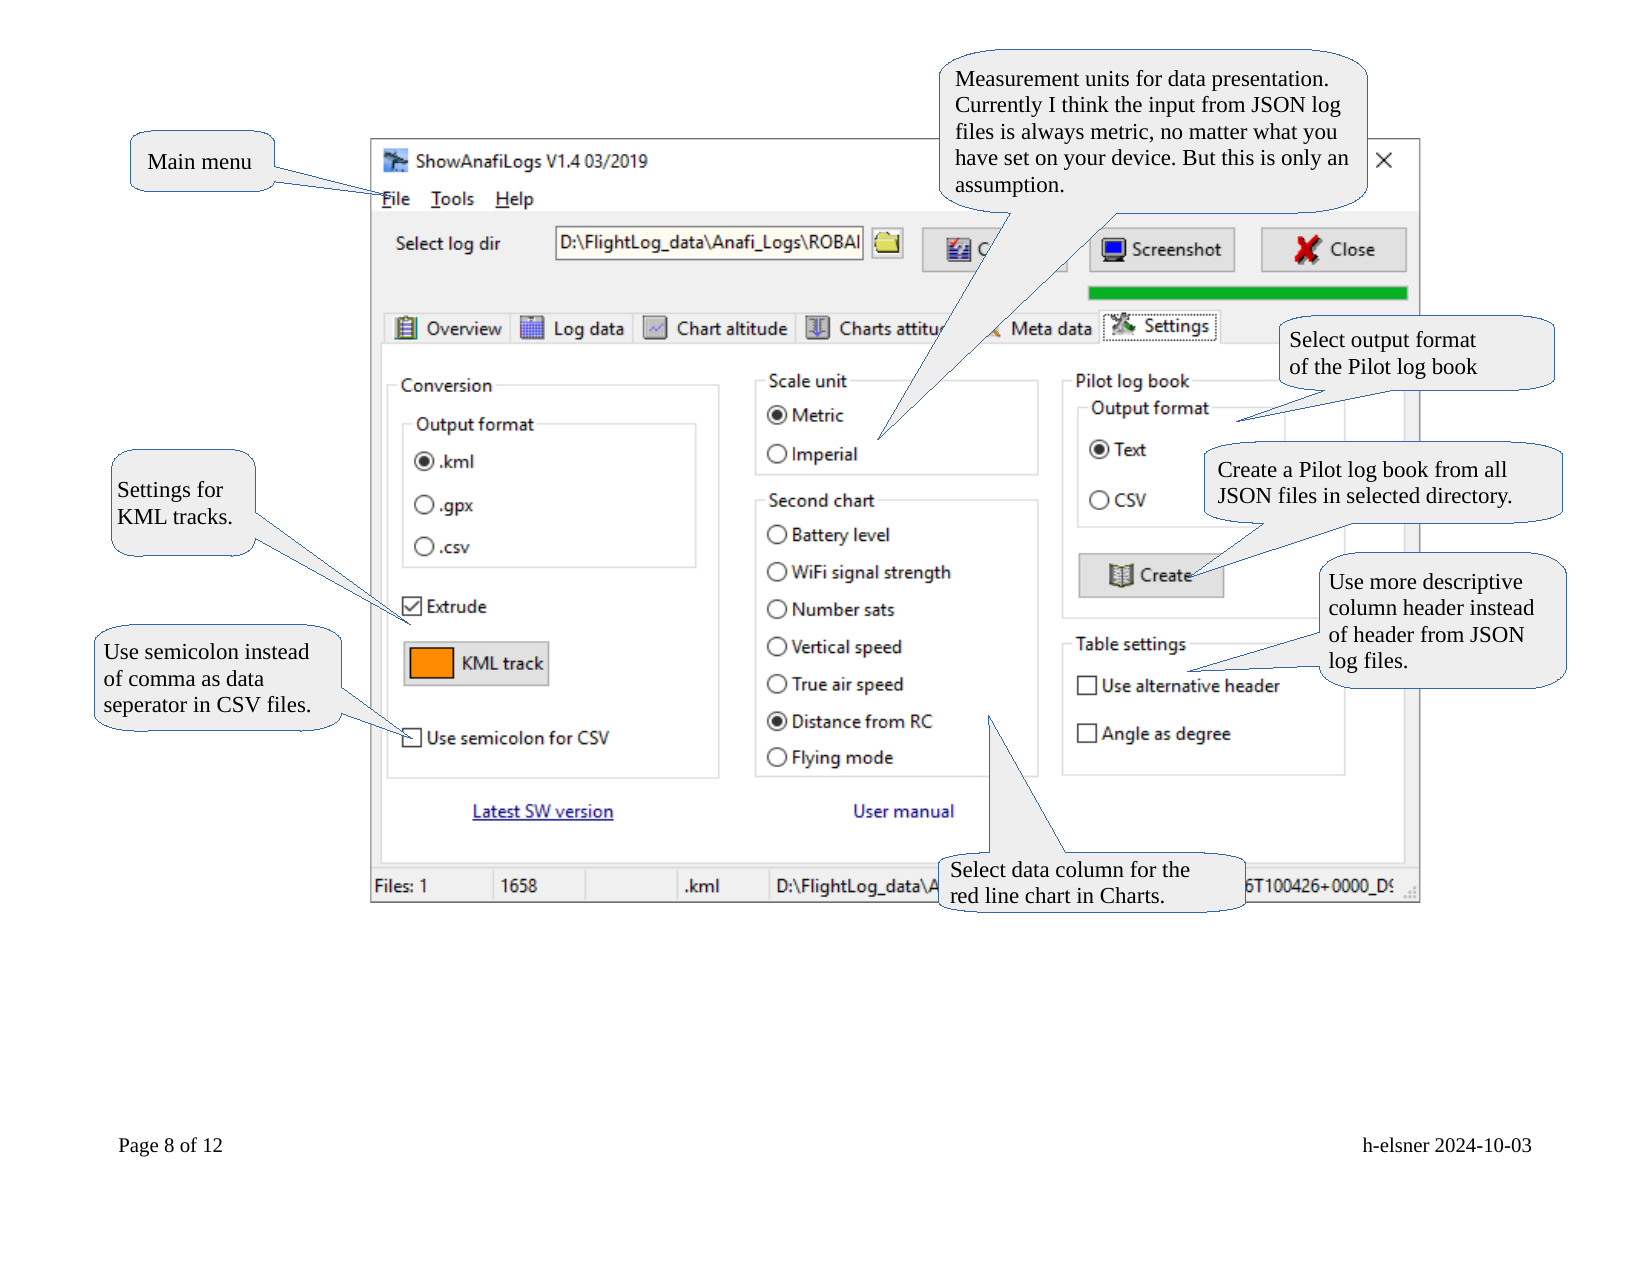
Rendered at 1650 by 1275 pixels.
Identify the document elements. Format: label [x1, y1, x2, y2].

picture [370, 138, 1421, 903]
